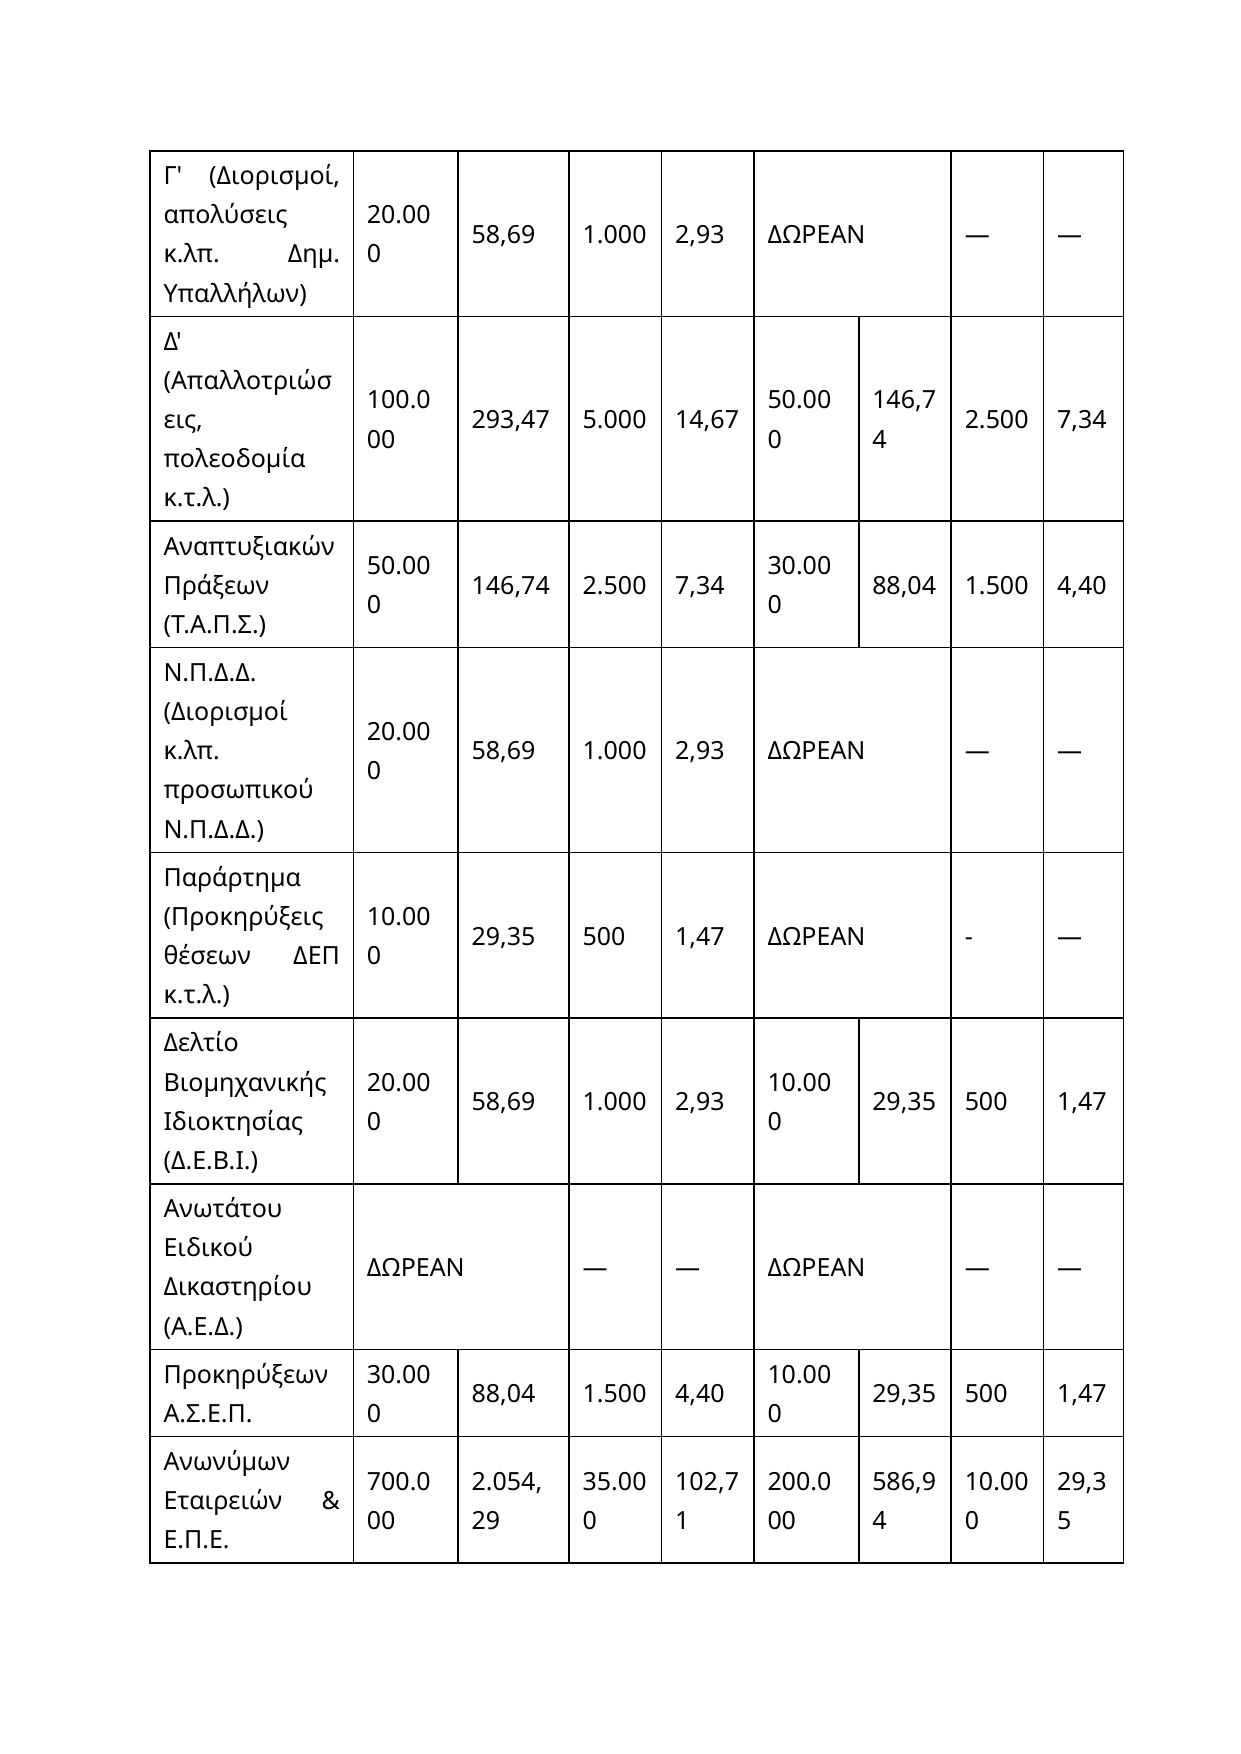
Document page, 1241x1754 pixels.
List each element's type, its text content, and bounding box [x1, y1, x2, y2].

table_cell 500 [570, 853, 661, 1017]
table_cell 10.000 [354, 853, 457, 1017]
table_cell 2,93 [662, 1019, 753, 1183]
table_cell 20.000 [354, 152, 457, 316]
table_cell 200.000 [755, 1437, 858, 1562]
table_cell 293,47 [459, 317, 568, 520]
table_cell Ανωτάτου Ειδικού Δικαστηρίου (Α.Ε.Δ.) [151, 1185, 353, 1348]
table_cell 2,93 [662, 152, 753, 316]
table_cell 14,67 [662, 317, 753, 520]
table_cell 58,69 [459, 648, 568, 852]
table_cell — [1044, 853, 1123, 1017]
table_cell 102,71 [662, 1437, 753, 1562]
table_cell 88,04 [860, 522, 950, 647]
table_cell 100.000 [354, 317, 457, 520]
table_cell 500 [952, 1350, 1043, 1436]
table_cell ΔΩΡΕΑΝ [755, 853, 950, 1017]
table_cell 50.000 [354, 522, 457, 647]
table_cell 5.000 [570, 317, 661, 520]
table_cell — [1044, 648, 1123, 852]
table_cell — [662, 1185, 753, 1348]
table_cell 58,69 [459, 152, 568, 316]
table_cell ΔΩΡΕΑΝ [755, 648, 950, 852]
table_cell — [952, 1185, 1043, 1348]
table_cell 146,74 [860, 317, 950, 520]
table_cell 20.000 [354, 1019, 457, 1183]
table_cell 146,74 [459, 522, 568, 647]
table_cell Παράρτημα (Προκηρύξεις θέσεων ΔΕΠ κ.τ.λ.) [151, 853, 353, 1017]
table_cell 2.054,29 [459, 1437, 568, 1562]
table_cell 2.500 [570, 522, 661, 647]
table_cell 586,94 [860, 1437, 950, 1562]
table_cell ΔΩΡΕΑΝ [755, 1185, 950, 1348]
table_cell 1.000 [570, 648, 661, 852]
table_cell 30.000 [755, 522, 858, 647]
table_cell 1,47 [1044, 1350, 1123, 1436]
table_cell 1.000 [570, 1019, 661, 1183]
table_cell Γ' (Διορισμοί, απολύσεις κ.λπ. Δημ. Υπαλλήλων) [151, 152, 353, 316]
table_cell — [952, 648, 1043, 852]
table_cell 29,35 [1044, 1437, 1123, 1562]
table_cell 7,34 [662, 522, 753, 647]
table_cell 30.000 [354, 1350, 457, 1436]
table_cell 2.500 [952, 317, 1043, 520]
table_cell 700.000 [354, 1437, 457, 1562]
table_cell Δ' (Απαλλοτριώσεις, πολεοδομία κ.τ.λ.) [151, 317, 353, 520]
table_cell 29,35 [459, 853, 568, 1017]
table_cell 10.000 [755, 1019, 858, 1183]
table_cell 10.000 [755, 1350, 858, 1436]
table_cell Ν.Π.Δ.Δ. (Διορισμοί κ.λπ. προσωπικού Ν.Π.Δ.Δ.) [151, 648, 353, 852]
table_cell 58,69 [459, 1019, 568, 1183]
table_cell 29,35 [860, 1350, 950, 1436]
table_cell 35.000 [570, 1437, 661, 1562]
table_cell 2,93 [662, 648, 753, 852]
table_cell 1.000 [570, 152, 661, 316]
table_cell - [952, 853, 1043, 1017]
table_cell Αναπτυξιακών Πράξεων (Τ.Α.Π.Σ.) [151, 522, 353, 647]
table_cell 1,47 [1044, 1019, 1123, 1183]
table_cell 88,04 [459, 1350, 568, 1436]
table_cell ΔΩΡΕΑΝ [755, 152, 950, 316]
table_cell Ανωνύμων Εταιρειών & Ε.Π.Ε. [151, 1437, 353, 1562]
table_cell — [952, 152, 1043, 316]
table_cell 1,47 [662, 853, 753, 1017]
table_cell — [1044, 152, 1123, 316]
table_cell — [1044, 1185, 1123, 1348]
table_cell ΔΩΡΕΑΝ [354, 1185, 568, 1348]
table_cell Προκηρύξεων Α.Σ.Ε.Π. [151, 1350, 353, 1436]
table_cell 1.500 [952, 522, 1043, 647]
table_cell 29,35 [860, 1019, 950, 1183]
table_cell 50.000 [755, 317, 858, 520]
table_cell 20.000 [354, 648, 457, 852]
table_cell 10.000 [952, 1437, 1043, 1562]
table_cell Δελτίο Βιομηχανικής Ιδιοκτησίας (Δ.Ε.Β.Ι.) [151, 1019, 353, 1183]
table_cell 500 [952, 1019, 1043, 1183]
table_cell — [570, 1185, 661, 1348]
table_cell 4,40 [1044, 522, 1123, 647]
table_cell 1.500 [570, 1350, 661, 1436]
table_cell 7,34 [1044, 317, 1123, 520]
table_cell 4,40 [662, 1350, 753, 1436]
